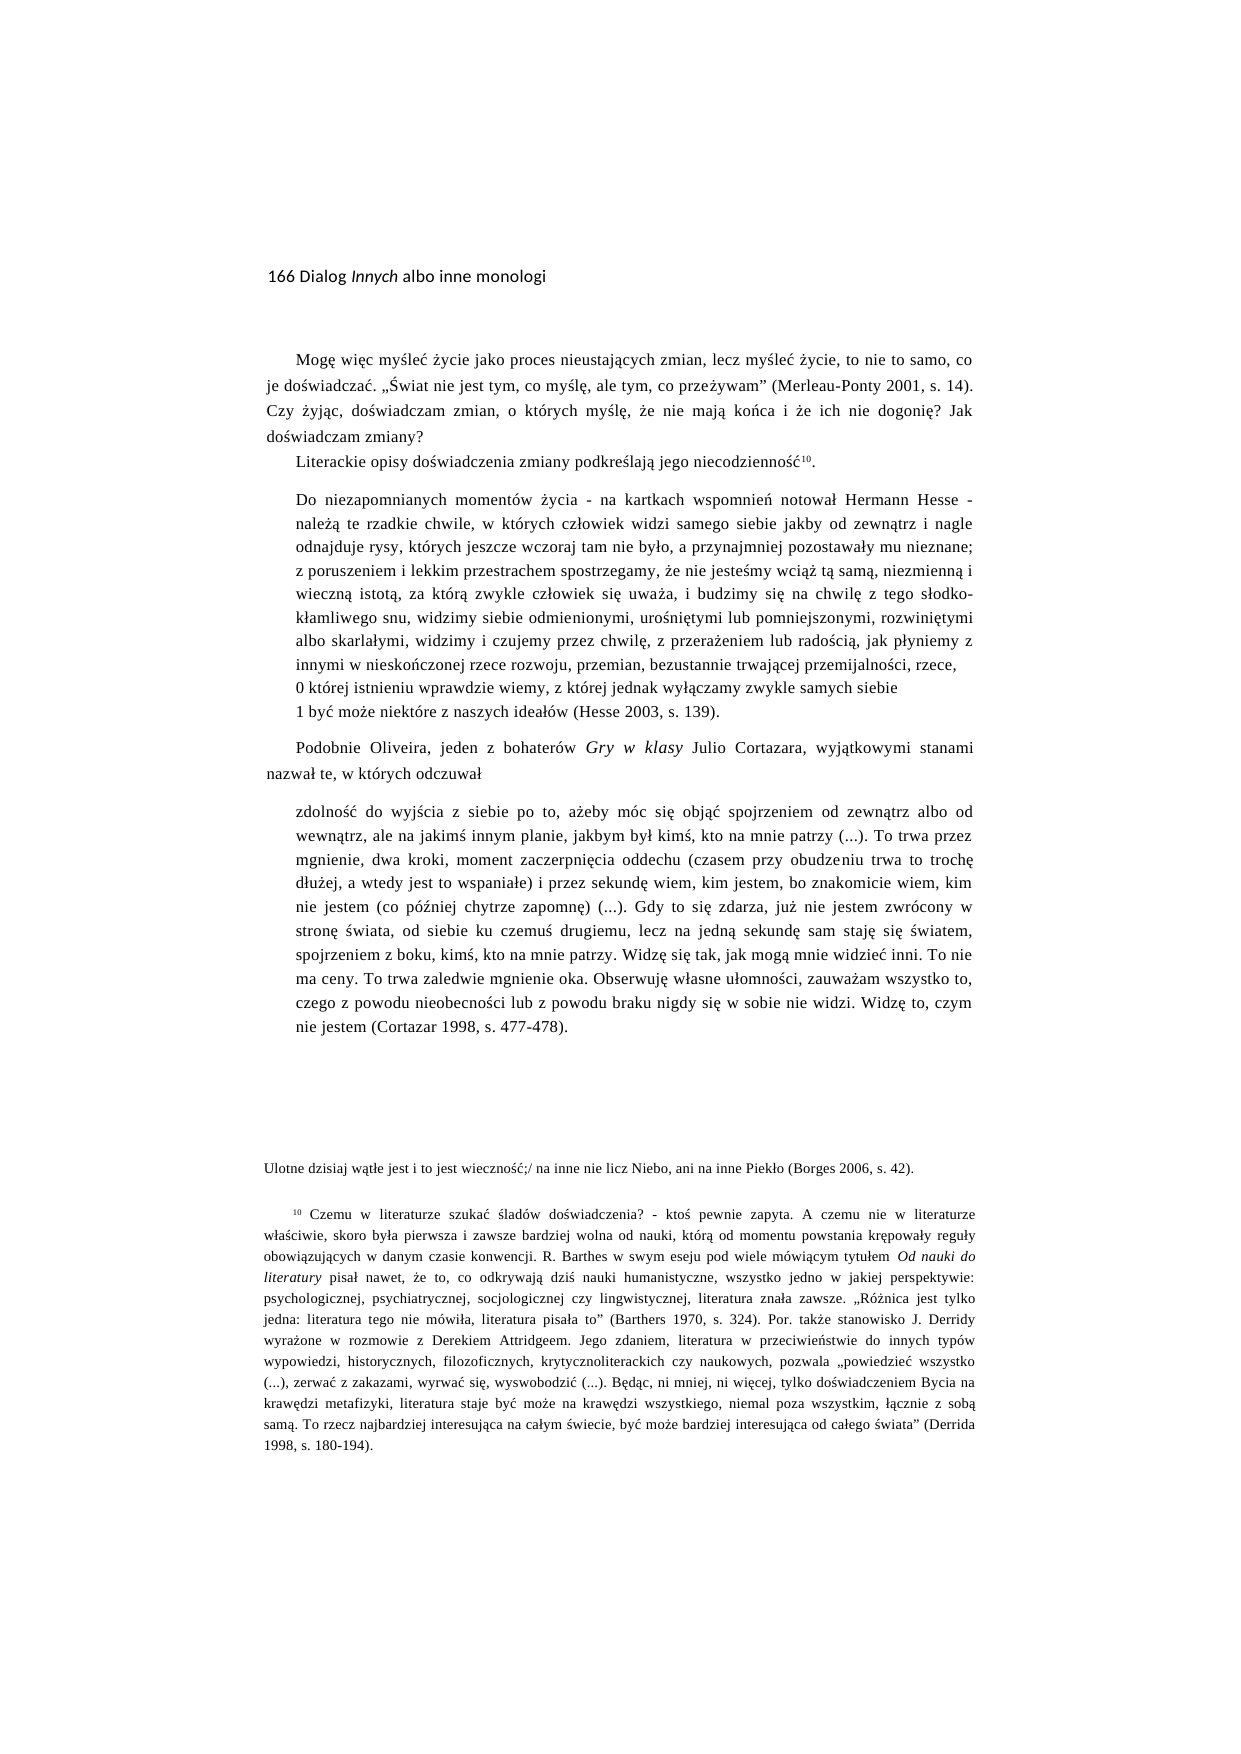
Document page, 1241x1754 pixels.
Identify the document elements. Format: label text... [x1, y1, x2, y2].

text Literackie opisy doświadczenia zmiany podkreślają jego niecodzienność10. [296, 447, 976, 473]
text Do niezapomnianych momentów życia - na kartkach wspomnień notował Hermann Hesse - należą te rzadkie chwile, w których człowiek widzi samego siebie jakby od zewnątrz i nagle odnajduje rysy, których jeszcze wczoraj tam nie było, a przynajmniej pozostawały mu nieznane; z poruszeniem i lekkim przestrachem spostrzegamy, że nie jesteśmy wciąż tą samą, niezmienną i wieczną istotą, za którą zwykle człowiek się uwa­ża, i budzimy się na chwilę z tego słodko-kłamliwego snu, widzimy siebie odmie­nionymi, urośniętymi lub pomniejszonymi, rozwiniętymi albo skarlałymi, widzimy i czujemy przez chwilę, z przerażeniem lub radością, jak płyniemy z innymi w nie­skończonej rzece rozwoju, przemian, bezustannie trwającej przemijalności, rzece, [296, 487, 974, 675]
text Mogę więc myśleć życie jako proces nieustających zmian, lecz myśleć życie, to nie to samo, co je doświadczać. „Świat nie jest tym, co myślę, ale tym, co prze­żywam” (Merleau-Ponty 2001, s. 14). Czy żyjąc, doświadczam zmian, o których myślę, że nie mają końca i że ich nie dogonię? Jak doświadczam zmiany? [266, 345, 974, 447]
text zdolność do wyjścia z siebie po to, ażeby móc się objąć spojrzeniem od zewnątrz albo od wewnątrz, ale na jakimś innym planie, jakbym był kimś, kto na mnie patrzy (...). To trwa przez mgnienie, dwa kroki, moment zaczerpnięcia oddechu (czasem przy obudze­niu trwa to trochę dłużej, a wtedy jest to wspaniałe) i przez sekundę wiem, kim jestem, bo znakomicie wiem, kim nie jestem (co później chytrze zapomnę) (...). Gdy to się zdarza, już nie jestem zwrócony w stronę świata, od siebie ku czemuś drugiemu, lecz na jedną sekundę sam staję się światem, spojrzeniem z boku, kimś, kto na mnie patrzy. Widzę się tak, jak mogą mnie widzieć inni. To nie ma ceny. To trwa zaledwie mgnienie oka. Obserwuję własne ułomności, zauważam wszystko to, czego z powodu nieobecności lub z powodu braku nigdy się w sobie nie widzi. Widzę to, czym nie jestem (Cortazar 1998, s. 477-478). [296, 798, 974, 1037]
text 166 Dialog Innych albo inne monologi [267, 268, 606, 286]
text 10 Czemu w literaturze szukać śladów doświadczenia? - ktoś pewnie zapyta. A czemu nie w literaturze właściwie, skoro była pierwsza i zawsze bardziej wolna od nauki, którą od momentu powstania krępowały reguły obowiązujących w danym czasie konwencji. R. Barthes w swym eseju pod wiele mówiącym tytułem Od nauki do literatury pisał nawet, że to, co odkrywają dziś nauki humanistyczne, wszystko jedno w jakiej perspektywie: psychologicznej, psychiatrycznej, socjologicznej czy lingwistycznej, literatura znała zawsze. „Różnica jest tylko jedna: literatura tego nie mówiła, literatura pisała to” (Barthers 1970, s. 324). Por. także stanowisko J. Derridy wyrażone w rozmowie z Derekiem Attridgeem. Jego zdaniem, literatura w przeciwieństwie do innych typów wypowiedzi, historycznych, filozoficznych, krytycznoliterackich czy naukowych, pozwala „powiedzieć wszystko (...), zerwać z zakazami, wyrwać się, wyswobodzić (...). Będąc, ni mniej, ni więcej, tylko doświadczeniem Bycia na krawędzi metafizyki, literatura staje być może na krawędzi wszystkiego, niemal poza wszystkim, łącznie z sobą samą. To rzecz najbardziej interesująca na całym świecie, być może bardziej interesująca od całego świata” (Derrida 1998, s. 180-194). [263, 1202, 977, 1455]
list której istnieniu wprawdzie wiemy, z której jednak wyłączamy zwykle samych siebie [296, 675, 976, 699]
text Ulotne dzisiaj wątłe jest i to jest wieczność;/ na inne nie licz Niebo, ani na inne Piekło (Borges 2006, s. 42). [263, 1157, 977, 1178]
text Podobnie Oliveira, jeden z bohaterów Gry w klasy Julio Cortazara, wyjątkowy­mi stanami nazwał te, w których odczuwał [266, 733, 974, 784]
list być może niektóre z naszych ideałów (Hesse 2003, s. 139). [296, 699, 976, 722]
